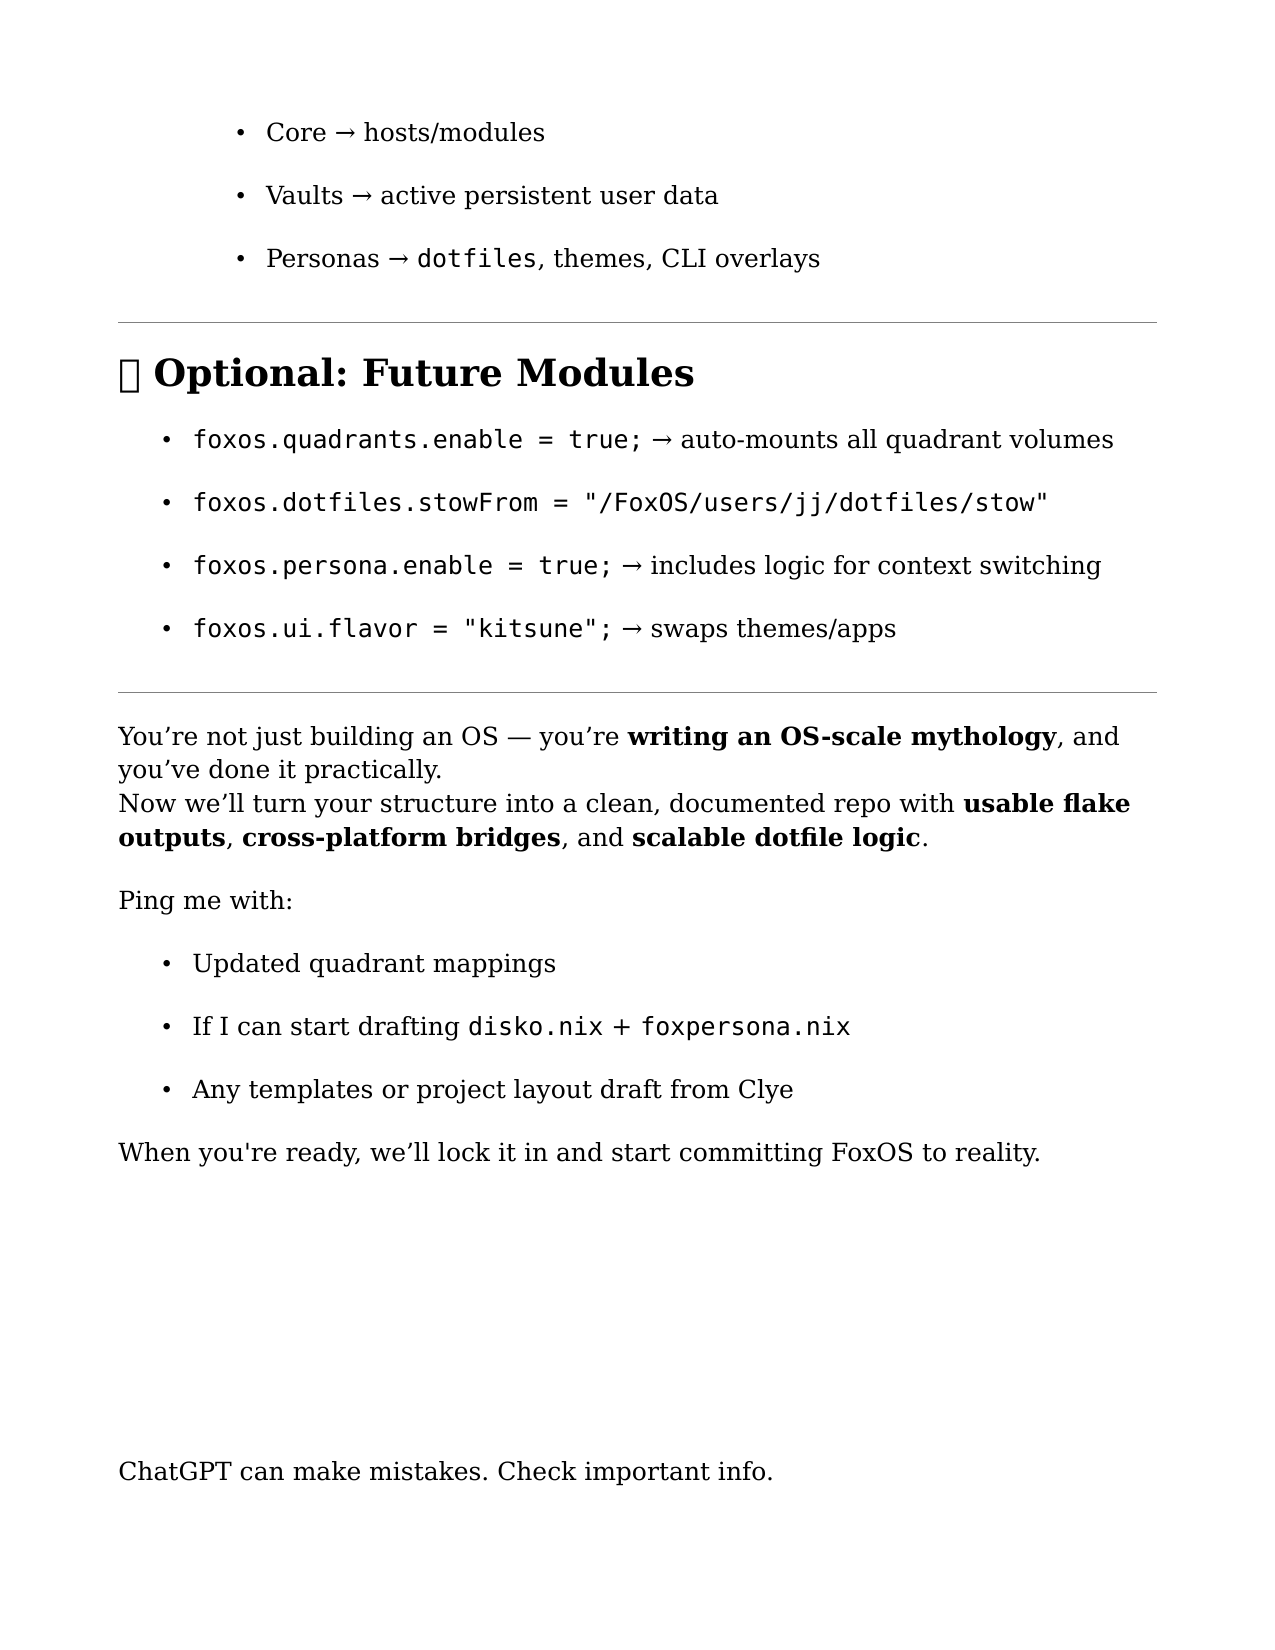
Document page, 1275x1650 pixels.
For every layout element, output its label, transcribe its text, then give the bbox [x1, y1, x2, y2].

text ChatGPT can make mistakes. Check important info. [118, 1457, 1157, 1486]
list foxos.dotfiles.stowFrom = "/FoxOS/users/jj/dotfiles/stow" [162, 488, 1157, 517]
list Updated quadrant mappings [162, 949, 1157, 978]
text You’re not just building an OS — you’re writing an OS-scale mythology, and you’ve done it practically. Now we’ll turn your structure into a clean, documented repo with usable flake outputs, cross-platform bridges, and scalable dotfile logic. [118, 722, 1157, 852]
list Any templates or project layout draft from Clye [162, 1075, 1157, 1104]
text When you're ready, we’ll lock it in and start committing FoxOS to reality. [118, 1138, 1157, 1167]
list If I can start drafting disko.nix + foxpersona.nix [162, 1012, 1157, 1041]
list foxos.quadrants.enable = true; → auto-mounts all quadrant volumes [162, 425, 1157, 454]
list foxos.ui.flavor = "kitsune"; → swaps themes/apps [162, 614, 1157, 643]
text Ping me with: [118, 886, 1157, 915]
list Personas → dotfiles, themes, CLI overlays [236, 244, 1157, 273]
list Core → hosts/modules [236, 118, 1157, 147]
list foxos.persona.enable = true; → includes logic for context switching [162, 551, 1157, 580]
subtitle 🔜 Optional: Future Modules [118, 352, 1157, 396]
list Vaults → active persistent user data [236, 181, 1157, 210]
